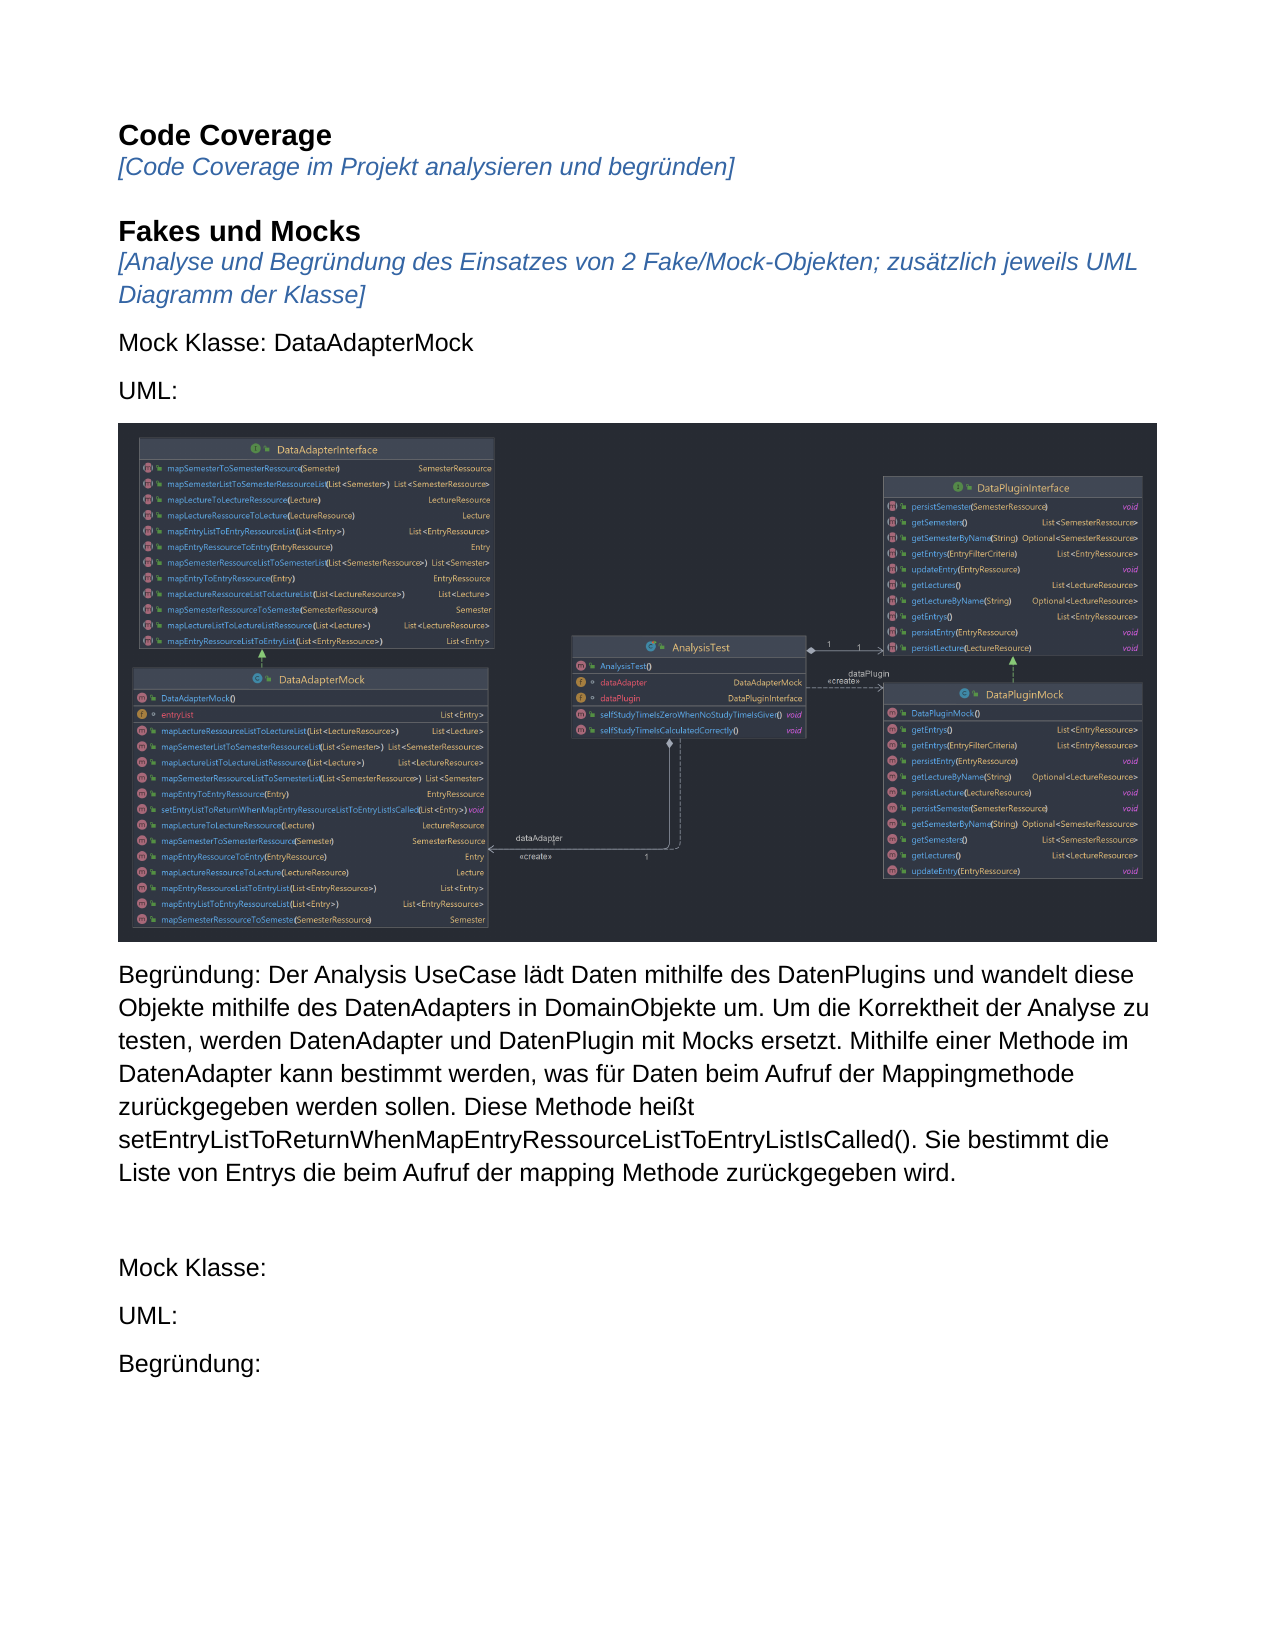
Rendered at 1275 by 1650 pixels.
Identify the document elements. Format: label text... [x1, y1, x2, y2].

text Begründung: [118, 1348, 1157, 1377]
subtitle Code Coverage [118, 118, 1157, 152]
text [Code Coverage im Projekt analysieren und begründen] [118, 152, 1157, 180]
text UML: [118, 1301, 1157, 1330]
text Mock Klasse: DataAdapterMock [118, 328, 1157, 357]
text Begründung: Der Analysis UseCase lädt Daten mithilfe des DatenPlugins und wandelt diese Objekte mithilfe des DatenAdapters in DomainObjekte um. Um die Korrektheit der Analyse zu testen, werden DatenAdapter und DatenPlugin mit Mocks ersetzt. Mithilfe einer Methode im DatenAdapter kann bestimmt werden, was für Daten beim Aufruf der Mappingmethode zurückgegeben werden sollen. Diese Methode heißt setEntryListToReturnWhenMapEntryRessourceListToEntryListIsCalled(). Sie bestimmt die Liste von Entrys die beim Aufruf der mapping Methode zurückgegeben wird. [118, 960, 1157, 1187]
text Mock Klasse: [118, 1253, 1157, 1282]
subtitle Fakes und Mocks [118, 214, 1157, 247]
text [Analyse und Begründung des Einsatzes von 2 Fake/Mock-Objekten; zusätzlich jeweils UML Diagramm der Klasse] [118, 247, 1157, 309]
text UML: [118, 376, 1157, 404]
